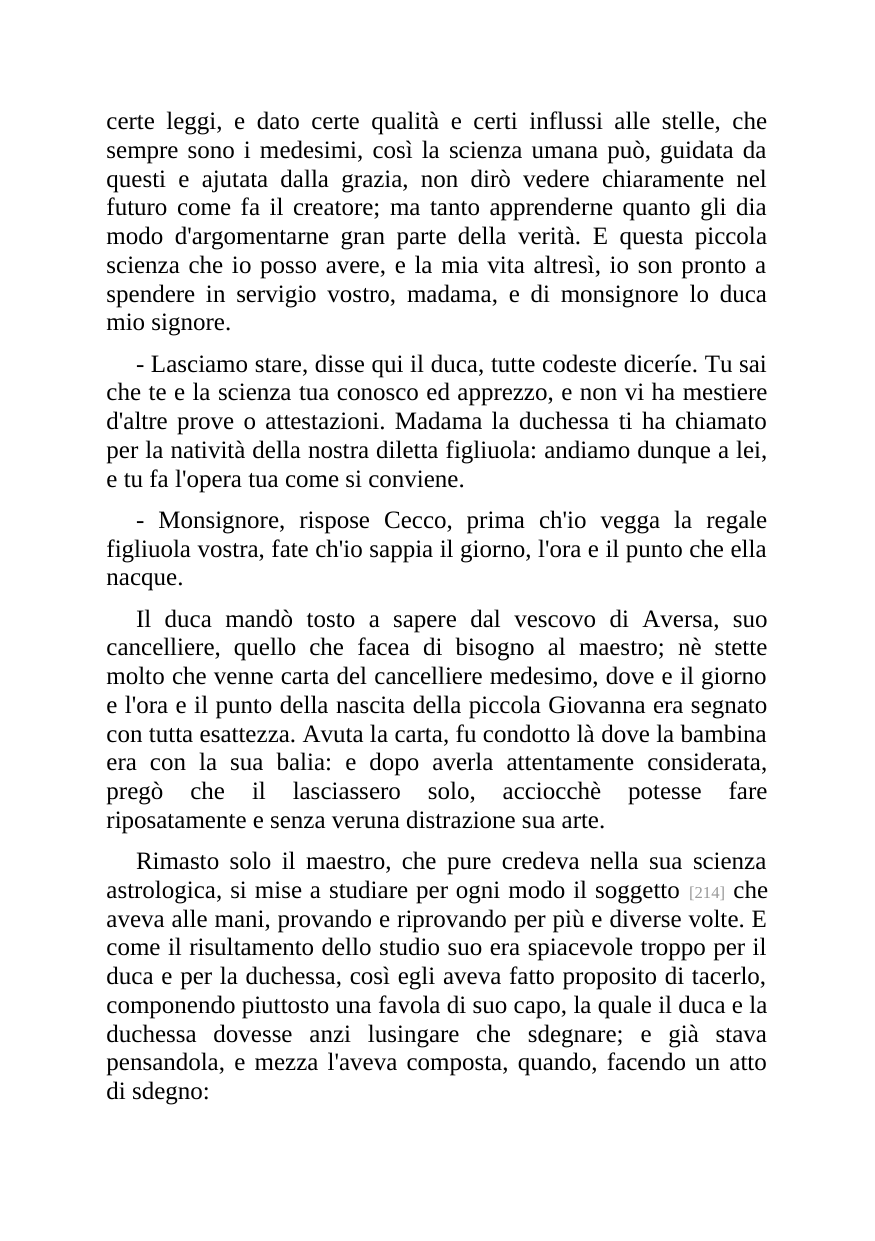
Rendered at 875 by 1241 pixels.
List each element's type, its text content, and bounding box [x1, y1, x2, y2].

text - Lasciamo stare, disse qui il duca, tutte codeste diceríe. Tu sai che te e la scienza tua conosco ed apprezzo, e non vi ha mestiere d'altre prove o attestazioni. Madama la duchessa ti ha chiamato per la natività della nostra diletta figliuola: andiamo dunque a lei, e tu fa l'opera tua come si conviene. [106, 349, 768, 492]
text Rimasto solo il maestro, che pure credeva nella sua scienza astrologica, si mise a studiare per ogni modo il soggetto [214] che aveva alle mani, provando e riprovando per più e diverse volte. E come il risultamento dello studio suo era spiacevole troppo per il duca e per la duchessa, così egli aveva fatto proposito di tacerlo, componendo piuttosto una favola di suo capo, la quale il duca e la duchessa dovesse anzi lusingare che sdegnare; e già stava pensandola, e mezza l'aveva composta, quando, facendo un atto di sdegno: [106, 846, 768, 1105]
text certe leggi, e dato certe qualità e certi influssi alle stelle, che sempre sono i medesimi, così la scienza umana può, guidata da questi e ajutata dalla grazia, non dirò vedere chiaramente nel futuro come fa il creatore; ma tanto apprenderne quanto gli dia modo d'argomentarne gran parte della verità. E questa piccola scienza che io posso avere, e la mia vita altresì, io son pronto a spendere in servigio vostro, madama, e di monsignore lo duca mio signore. [106, 106, 768, 336]
text - Monsignore, rispose Cecco, prima ch'io vegga la regale figliuola vostra, fate ch'io sappia il giorno, l'ora e il punto che ella nacque. [106, 505, 768, 591]
text Il duca mandò tosto a sapere dal vescovo di Aversa, suo cancelliere, quello che facea di bisogno al maestro; nè stette molto che venne carta del cancelliere medesimo, dove e il giorno e l'ora e il punto della nascita della piccola Giovanna era segnato con tutta esattezza. Avuta la carta, fu condotto là dove la bambina era con la sua balia: e dopo averla attentamente considerata, pregò che il lasciassero solo, acciocchè potesse fare riposatamente e senza veruna distrazione sua arte. [106, 604, 768, 834]
